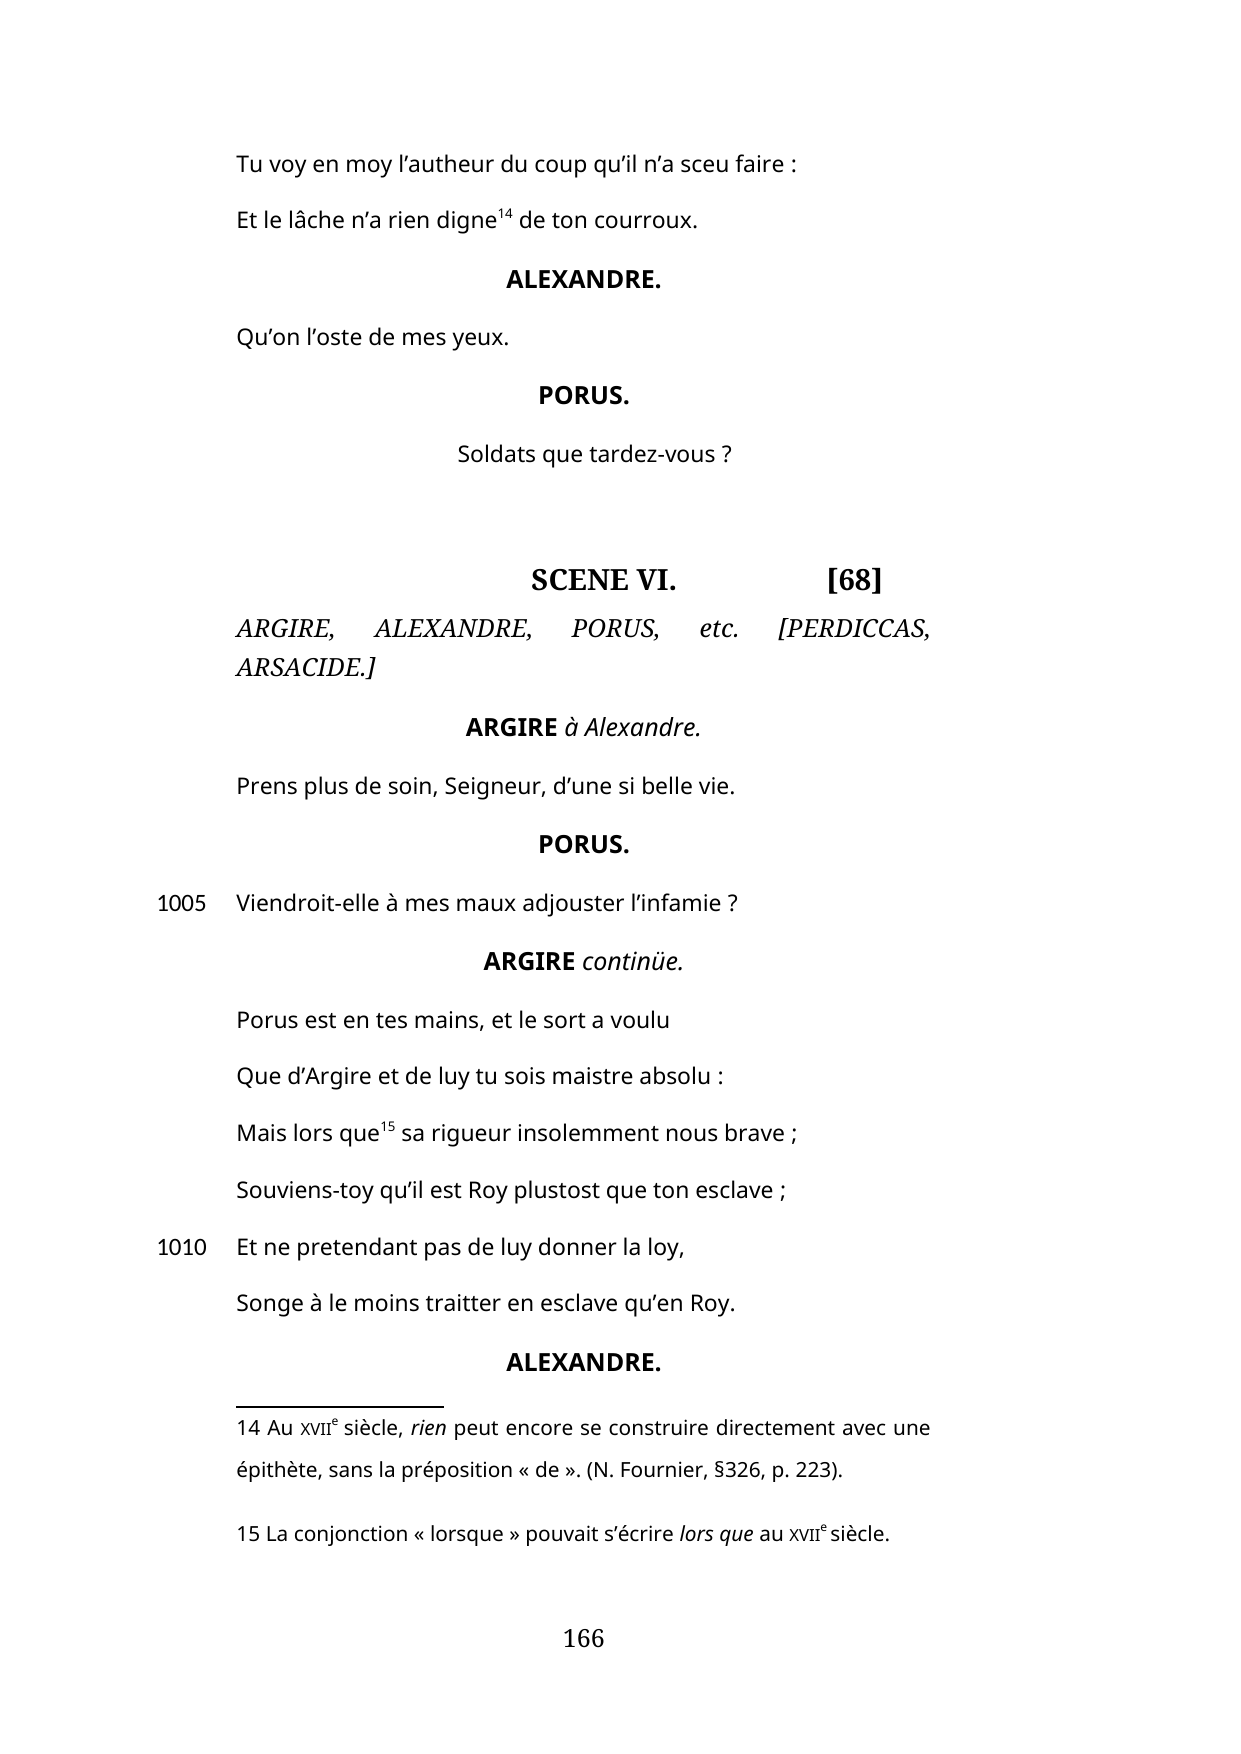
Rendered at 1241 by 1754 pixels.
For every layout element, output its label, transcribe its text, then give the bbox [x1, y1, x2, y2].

text ARGIRE à Alexandre. [236, 710, 931, 744]
text La conjonction « lorsque » pouvait s’écrire lors que au xviie siècle. [236, 1519, 931, 1547]
text ARGIRE, ALEXANDRE, PORUS, etc. [PERDICCAS, ARSACIDE.] [236, 611, 931, 684]
text PORUS. [236, 827, 931, 861]
text SCENE VI. [68] [313, 559, 931, 599]
text ARGIRE continüe. [236, 943, 931, 978]
text Viendroit-elle à mes maux adjouster l’infamie ? [236, 887, 931, 918]
text Mais lors que sa rigueur insolemment nous brave ; [236, 1117, 931, 1148]
text Et ne pretendant pas de luy donner la loy, [236, 1231, 931, 1262]
text PORUS. [236, 378, 931, 412]
text ALEXANDRE. [236, 1344, 931, 1378]
text Au xviie siècle, rien peut encore se construire directement avec une épithète, sans la préposition « de ». (N. Fournier, §326, p. 223). [236, 1413, 931, 1484]
text Qu’on l’oste de mes yeux. [236, 321, 931, 352]
text Que d’Argire et de luy tu sois maistre absolu : [236, 1060, 931, 1092]
text Tu voy en moy l’autheur du coup qu’il n’a sceu faire : [236, 148, 931, 179]
text Souviens-toy qu’il est Roy plustost que ton esclave ; [236, 1174, 931, 1205]
text Songe à le moins traitter en esclave qu’en Roy. [236, 1287, 931, 1319]
text Soldats que tardez-vous ? [236, 438, 931, 469]
text Et le lâche n’a rien digne de ton courroux. [236, 204, 931, 236]
text Porus est en tes mains, et le sort a voulu [236, 1003, 931, 1035]
text Prens plus de soin, Seigneur, d’une si belle vie. [236, 770, 931, 801]
text ALEXANDRE. [236, 261, 931, 295]
